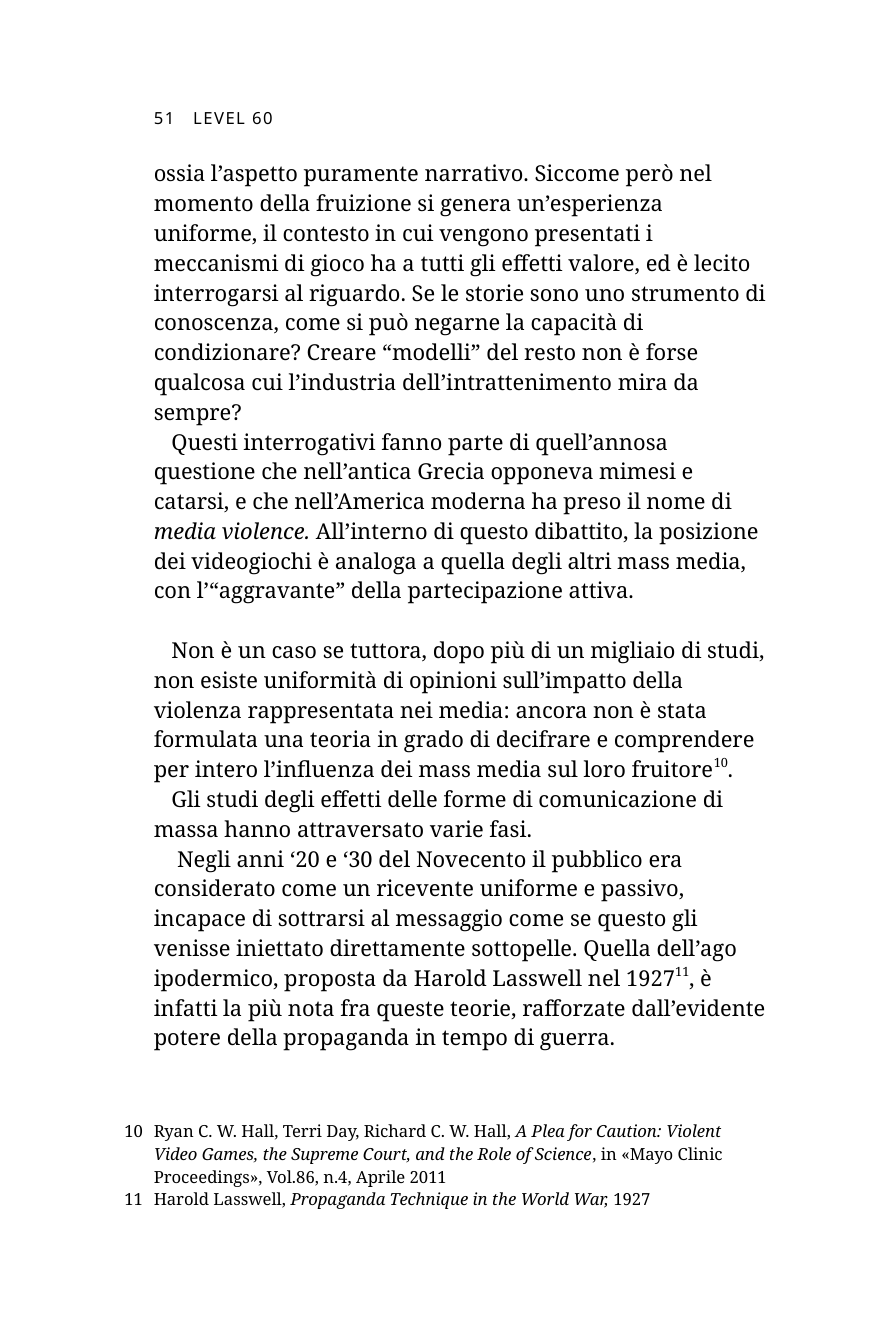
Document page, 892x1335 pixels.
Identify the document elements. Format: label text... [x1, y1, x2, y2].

text Questi interrogativi fanno parte di quell’annosa questione che nell’antica Grecia opponeva mimesi e catarsi, e che nell’America moderna ha preso il nome di media violence. All’interno di questo dibattito, la posizione dei videogiochi è analoga a quella degli altri mass media, con l’“aggravante” della partecipazione attiva. [153, 427, 768, 605]
text Non è un caso se tuttora, dopo più di un migliaio di studi, non esiste uniformità di opinioni sull’impatto della violenza rappresentata nei media: ancora non è stata formulata una teoria in grado di decifrare e comprendere per intero l’influenza dei mass media sul loro fruitore. [153, 635, 768, 784]
text Harold Lasswell, Propaganda Technique in the World War, 1927 [124, 1188, 768, 1211]
text Negli anni ‘20 e ‘30 del Novecento il pubblico era considerato come un ricevente uniforme e passivo, incapace di sottrarsi al messaggio come se questo gli venisse iniettato direttamente sottopelle. Quella dell’ago ipodermico, proposta da Harold Lasswell nel 1927, è infatti la più nota fra queste teorie, rafforzate dall’evidente potere della propaganda in tempo di guerra. [153, 844, 768, 1052]
text Ryan C. W. Hall, Terri Day, Richard C. W. Hall, A Plea for Caution: Violent Video Games, the Supreme Court, and the Role of Science, in «Mayo Clinic Proceedings», Vol.86, n.4, Aprile 2011 [124, 1120, 768, 1188]
text ossia l’aspetto puramente narrativo. Siccome però nel momento della fruizione si genera un’esperienza uniforme, il contesto in cui vengono presentati i meccanismi di gioco ha a tutti gli effetti valore, ed è lecito interrogarsi al riguardo. Se le storie sono uno strumento di conoscenza, come si può negarne la capacità di condizionare? Creare “modelli” del resto non è forse qualcosa cui l’industria dell’intrattenimento mira da sempre? [153, 158, 768, 427]
text Gli studi degli effetti delle forme di comunicazione di massa hanno attraversato varie fasi. [153, 784, 768, 844]
